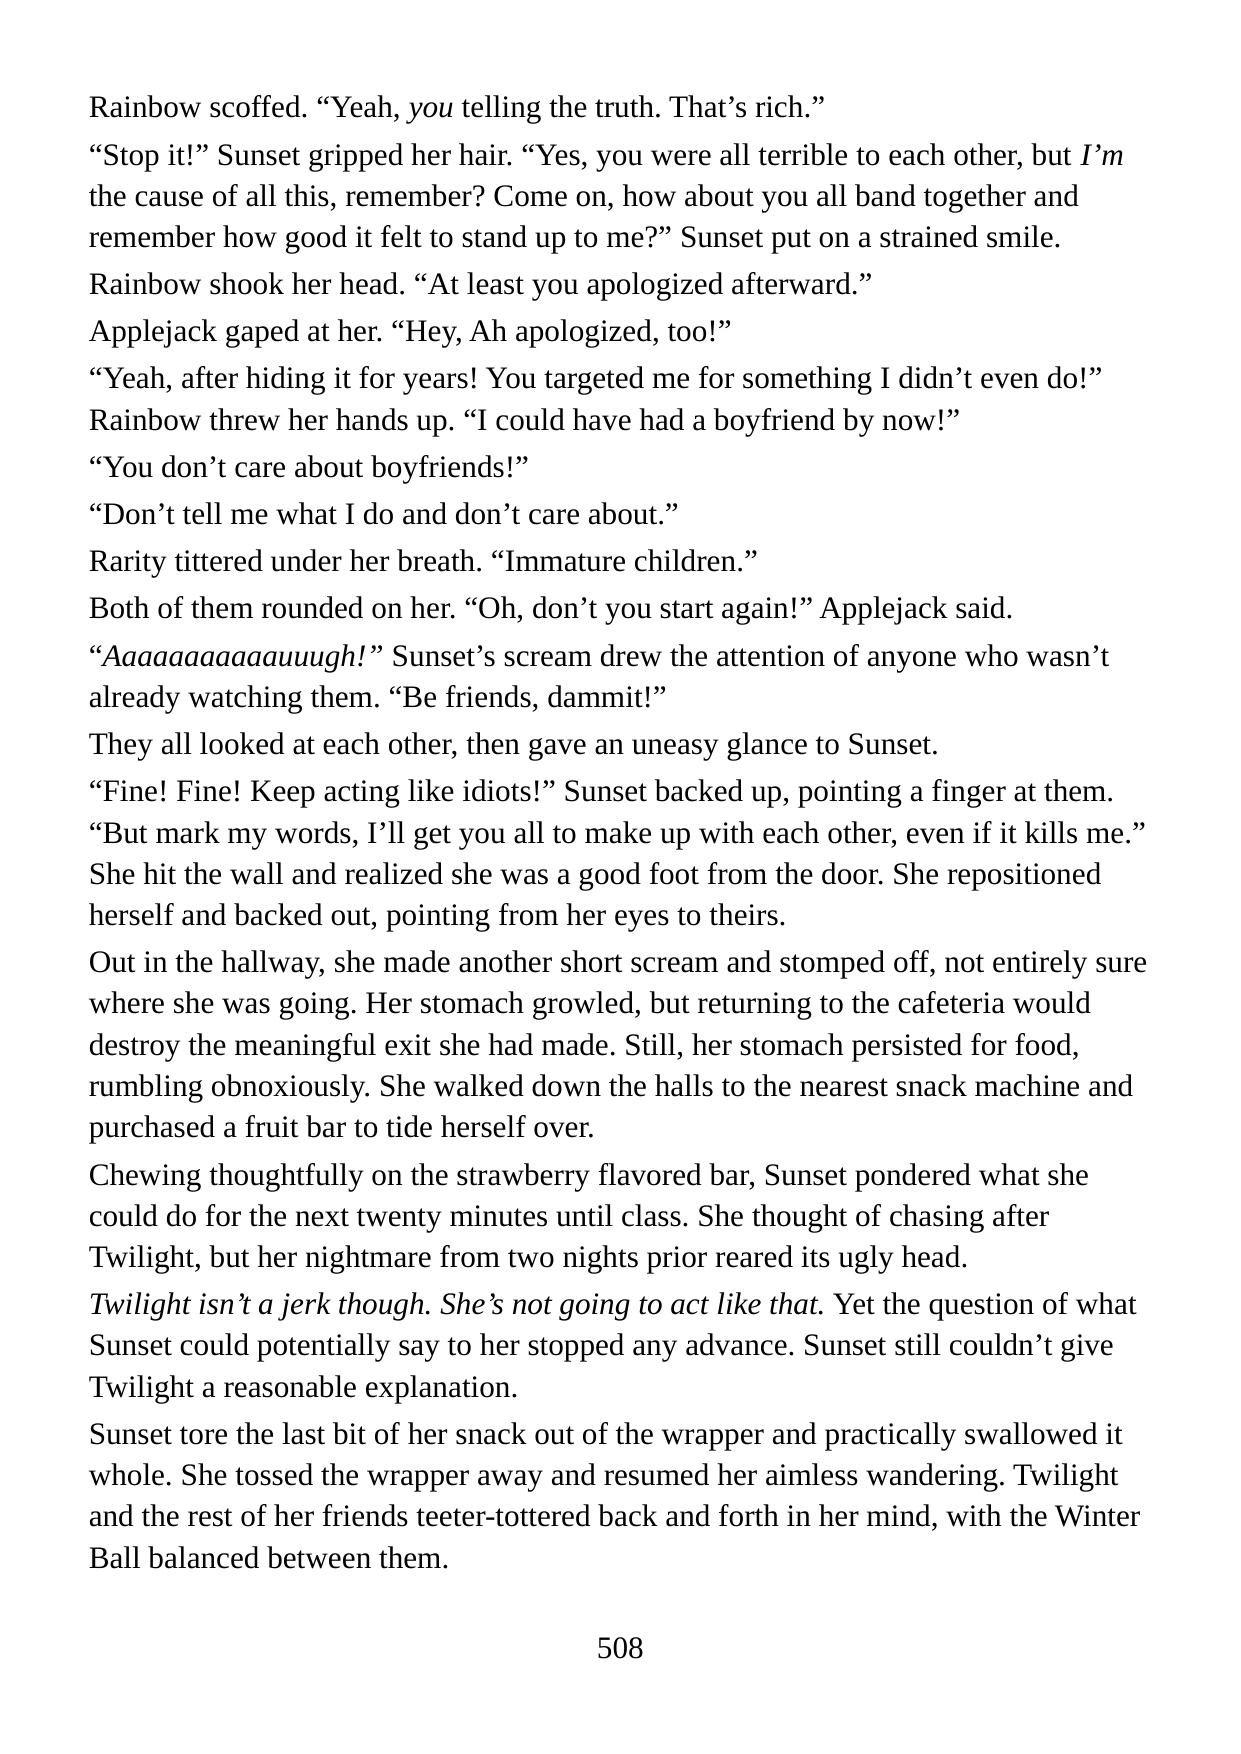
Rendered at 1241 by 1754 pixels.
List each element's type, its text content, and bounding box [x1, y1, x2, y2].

text Rainbow shook her head. “At least you apologized afterward.” [88, 265, 1152, 301]
text “Fine! Fine! Keep acting like idiots!” Sunset backed up, pointing a finger at them. “But mark my words, I’ll get you all to make up with each other, even if it kills me.” She hit the wall and realized she was a good foot from the door. She repositioned herself and backed out, pointing from her eyes to theirs. [88, 773, 1152, 932]
text “Yeah, after hiding it for years! You targeted me for something I didn’t even do!” Rainbow threw her hands up. “I could have had a boyfriend by now!” [88, 360, 1152, 437]
text “You don’t care about boyfriends!” [88, 448, 1152, 484]
text Chewing thoughtfully on the strawberry flavored bar, Sunset pondered what she could do for the next twenty minutes until class. She thought of chasing after Twilight, but her nightmare from two nights prior reared its ugly head. [88, 1156, 1152, 1274]
text Applejack gaped at her. “Hey, Ah apologized, too!” [88, 313, 1152, 348]
text Twilight isn’t a jerk though. She’s not going to act like that. Yet the question of what Sunset could potentially say to her stopped any advance. Sunset still couldn’t give Twilight a reasonable explanation. [88, 1285, 1152, 1404]
text They all looked at each other, then gave an uneasy glance to Sunset. [88, 725, 1152, 761]
text Rarity tittered under her breath. “Immature children.” [88, 543, 1152, 578]
text Sunset tore the last bit of her snack out of the wrapper and practically swallowed it whole. She tossed the wrapper away and resumed her aimless wandering. Twilight and the rest of her friends teeter-tottered back and forth in her mind, with the Winter Ball balanced between them. [88, 1415, 1152, 1575]
text Rainbow scoffed. “Yeah, you telling the truth. That’s rich.” [88, 88, 1152, 124]
text “Don’t tell me what I do and don’t care about.” [88, 495, 1152, 531]
text “Aaaaaaaaaaauuugh!” Sunset’s scream drew the attention of anyone who wasn’t already watching them. “Be friends, dammit!” [88, 637, 1152, 714]
text Out in the hallway, she made another short scream and stomped off, not entirely sure where she was going. Her stomach growled, but returning to the cafeteria would destroy the meaningful exit she had made. Still, her stomach persisted for food, rumbling obnoxiously. She walked down the halls to the nearest snack machine and purchased a fruit bar to tide herself over. [88, 943, 1152, 1144]
text Both of them rounded on her. “Oh, don’t you start again!” Applejack said. [88, 590, 1152, 626]
text “Stop it!” Sunset gripped her hair. “Yes, you were all terrible to each other, but I’m the cause of all this, remember? Come on, how about you all band together and remember how good it felt to stand up to me?” Sunset put on a strained smile. [88, 136, 1152, 254]
